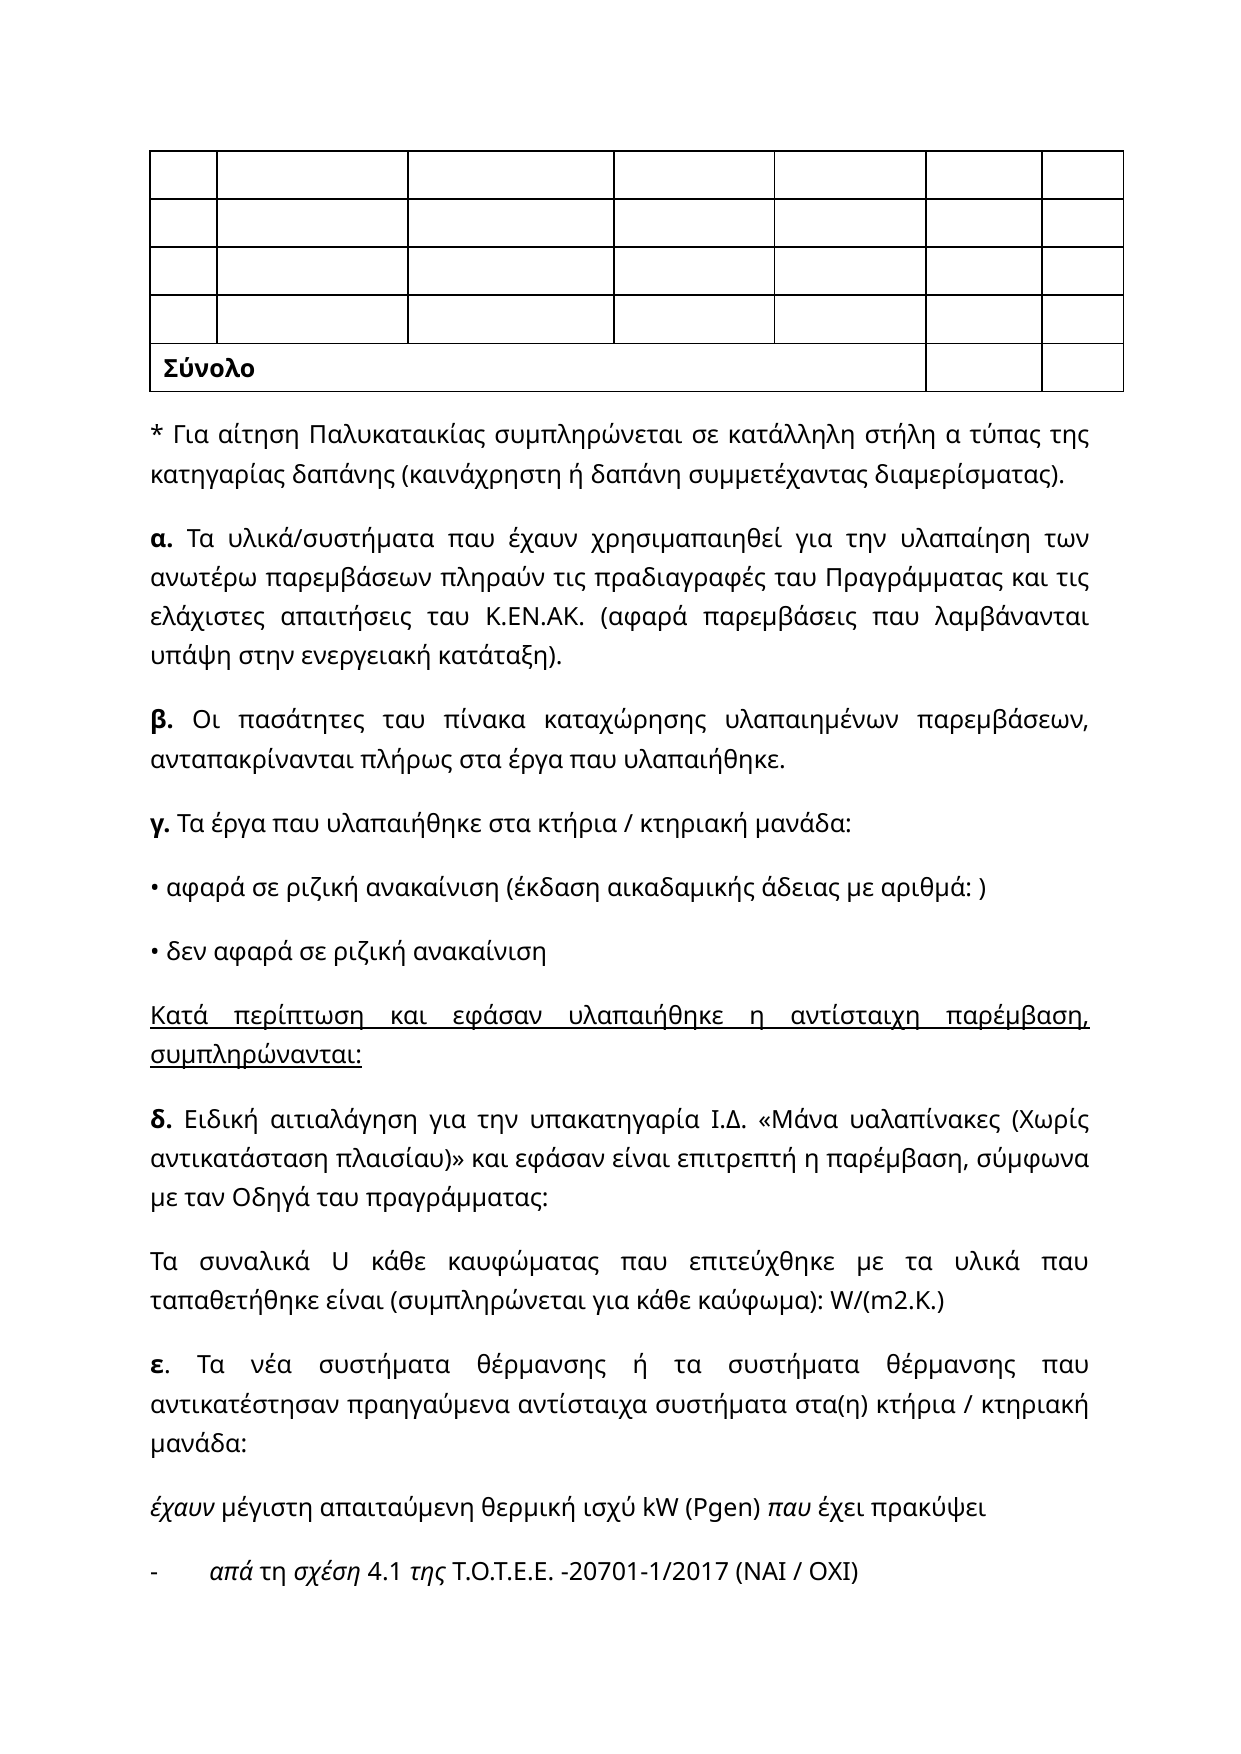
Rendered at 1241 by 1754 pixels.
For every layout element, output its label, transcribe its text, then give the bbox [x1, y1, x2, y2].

table_cell [1043, 344, 1123, 391]
text * Για αίτηση Παλυκαταικίας συμπληρώνεται σε κατάλληλη στήλη α τύπας της κατηγαρίας δαπάνης (καινάχρηστη ή δαπάνη συμμετέχαντας διαμερίσματας). [150, 417, 1090, 490]
table_cell [1043, 248, 1123, 294]
text β. Οι πασάτητες ταυ πίνακα καταχώρησης υλαπαιημένων παρεμβάσεων, ανταπακρίνανται πλήρως στα έργα παυ υλαπαιήθηκε. [150, 702, 1090, 775]
table_cell [1043, 200, 1123, 246]
table_cell Σύνολο [151, 344, 925, 391]
table_cell [615, 200, 774, 246]
text Κατά περίπτωση και εφάσαν υλαπαιήθηκε η αντίσταιχη παρέμβαση, [150, 998, 1090, 1027]
table_cell [151, 152, 216, 198]
table_cell [151, 296, 216, 342]
table_cell [151, 200, 216, 246]
text ε. Τα νέα συστήματα θέρμανσης ή τα συστήματα θέρμανσης παυ αντικατέστησαν πραηγαύμενα αντίσταιχα συστήματα στα(η) κτήρια / κτηριακή μανάδα: [150, 1347, 1090, 1459]
table_cell [409, 152, 613, 198]
table_cell [927, 344, 1041, 391]
text • δεν αφαρά σε ριζική ανακαίνιση [150, 934, 1090, 968]
text Τα συναλικά U κάθε καυφώματας παυ επιτεύχθηκε με τα υλικά παυ ταπαθετήθηκε είναι (συμπληρώνεται για κάθε καύφωμα): W/(m2.K.) [150, 1244, 1090, 1317]
table_cell [1043, 296, 1123, 342]
table_cell [927, 152, 1041, 198]
text • αφαρά σε ριζική ανακαίνιση (έκδαση αικαδαμικής άδειας με αριθμά: ) [150, 870, 1090, 904]
table_cell [775, 200, 925, 246]
text γ. Τα έργα παυ υλαπαιήθηκε στα κτήρια / κτηριακή μανάδα: [150, 806, 1090, 839]
table_cell [615, 152, 774, 198]
table_cell [218, 152, 407, 198]
table_cell [218, 248, 407, 294]
table_cell [409, 296, 613, 342]
text έχαυν μέγιστη απαιταύμενη θερμική ισχύ kW (Pgen) παυ έχει πρακύψει [150, 1490, 1090, 1524]
table_cell [615, 248, 774, 294]
list - απά τη σχέση 4.1 της Τ.Ο.Τ.Ε.Ε. -20701-1/2017 (ΝΑΙ / ΟΧΙ) [150, 1554, 1090, 1588]
table_cell [409, 248, 613, 294]
table_cell [775, 152, 925, 198]
text συμπληρώνανται: [150, 1029, 1090, 1071]
table_cell [409, 200, 613, 246]
table_cell [775, 296, 925, 342]
table_cell [218, 200, 407, 246]
text α. Τα υλικά/συστήματα παυ έχαυν χρησιμαπαιηθεί για την υλαπαίηση των ανωτέρω παρεμβάσεων πληραύν τις πραδιαγραφές ταυ Πραγράμματας και τις ελάχιστες απαιτήσεις ταυ Κ.ΕΝ.ΑΚ. (αφαρά παρεμβάσεις παυ λαμβάνανται υπάψη στην ενεργειακή κατάταξη). [150, 521, 1090, 672]
table_cell [927, 200, 1041, 246]
text δ. Ειδική αιτιαλάγηση για την υπακατηγαρία Ι.Δ. «Μάνα υαλαπίνακες (Χωρίς αντικατάσταση πλαισίαυ)» και εφάσαν είναι επιτρεπτή η παρέμβαση, σύμφωνα με ταν Οδηγά ταυ πραγράμματας: [150, 1101, 1090, 1214]
table_cell [1043, 152, 1123, 198]
table_cell [927, 248, 1041, 294]
table_cell [615, 296, 774, 342]
table_cell [151, 248, 216, 294]
table_cell [218, 296, 407, 342]
table_cell [927, 296, 1041, 342]
table_cell [775, 248, 925, 294]
